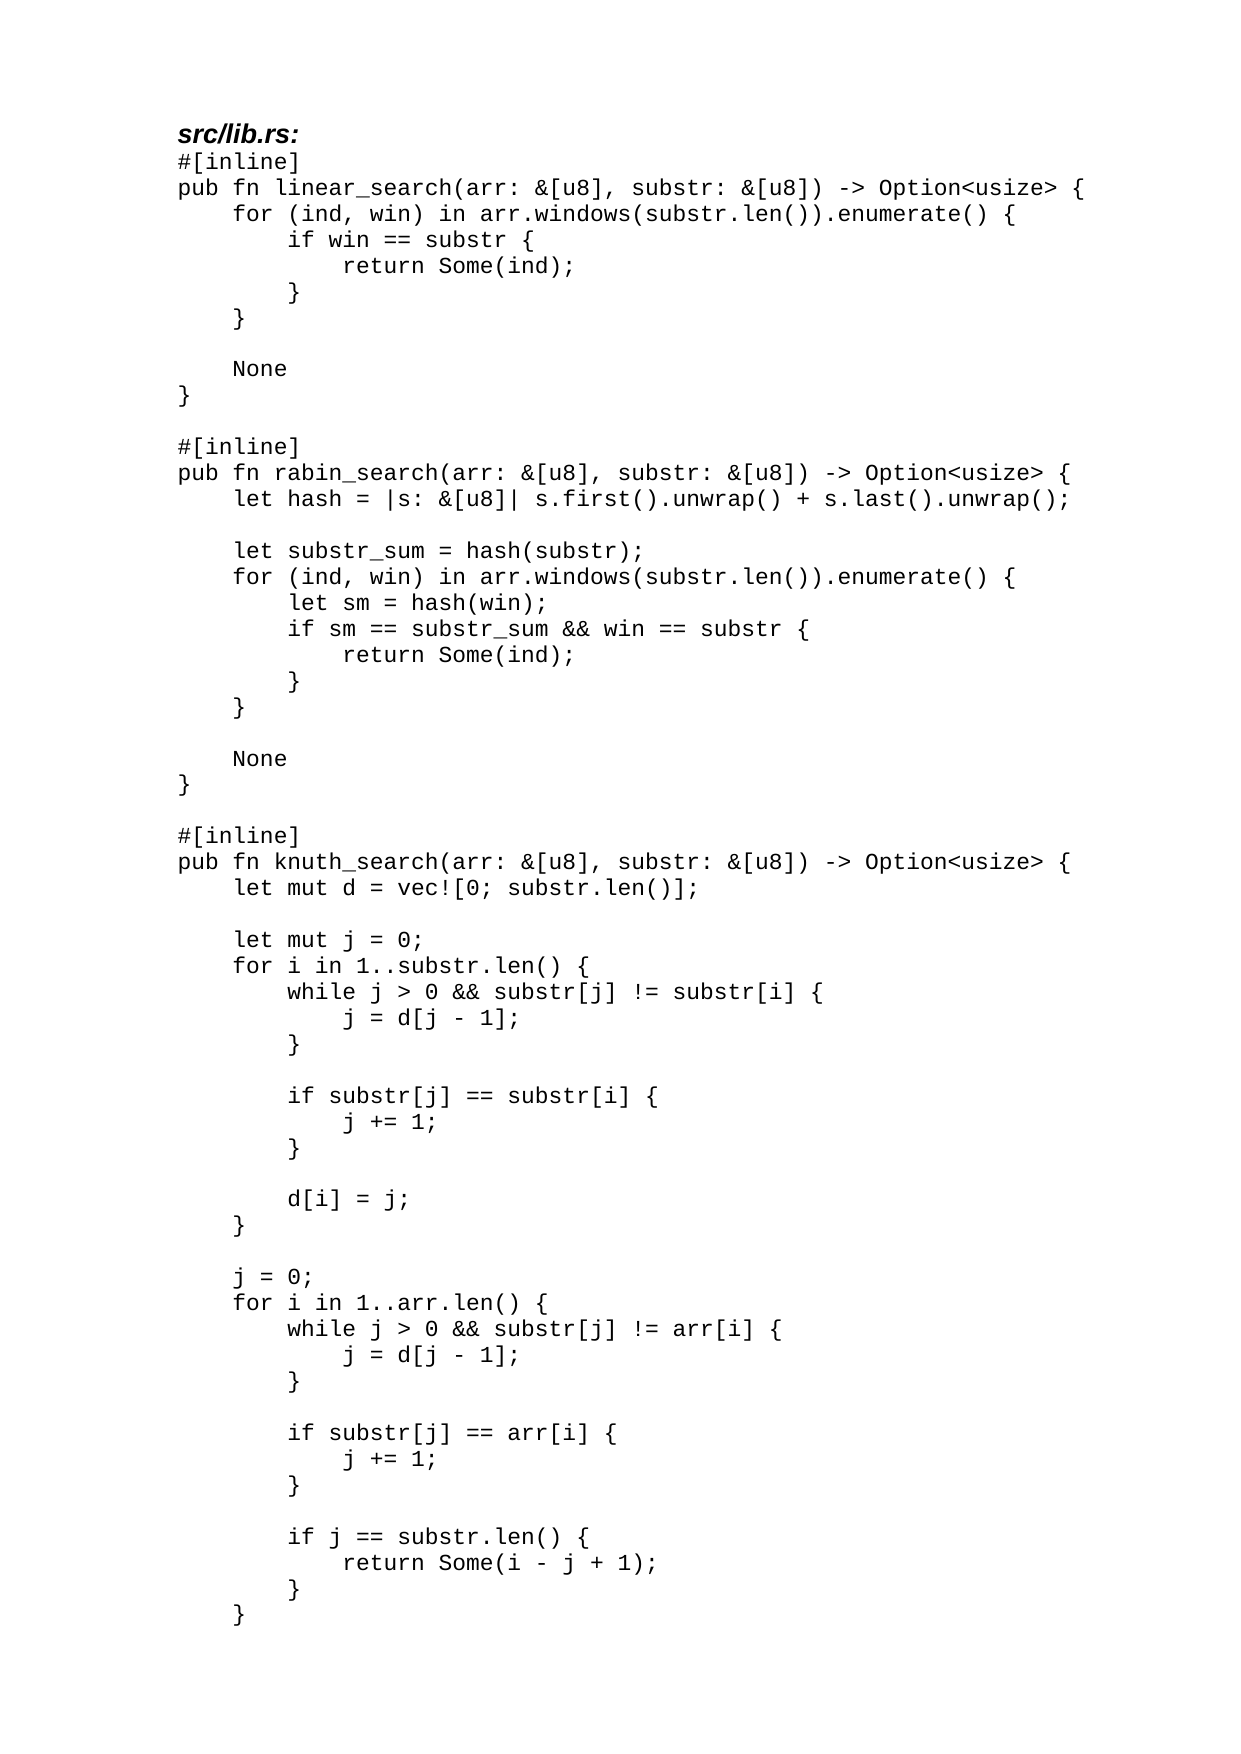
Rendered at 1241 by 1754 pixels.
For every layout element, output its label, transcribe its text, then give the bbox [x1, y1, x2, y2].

text let mut d = vec![0; substr.len()]; [177, 877, 1152, 902]
text pub fn rabin_search(arr: &[u8], substr: &[u8]) -> Option<usize> { [177, 462, 1152, 487]
text for (ind, win) in arr.windows(substr.len()).enumerate() { [177, 565, 1152, 591]
text if substr[j] == substr[i] { [177, 1084, 1152, 1110]
text } [177, 1473, 1152, 1499]
text let sm = hash(win); [177, 591, 1152, 617]
text j += 1; [177, 1110, 1152, 1136]
text #[inline] [177, 150, 1152, 176]
text let hash = |s: &[u8]| s.first().unwrap() + s.last().unwrap(); [177, 487, 1152, 513]
text pub fn linear_search(arr: &[u8], substr: &[u8]) -> Option<usize> { [177, 176, 1152, 202]
text for i in 1..substr.len() { [177, 954, 1152, 980]
text j = d[j - 1]; [177, 1006, 1152, 1032]
text while j > 0 && substr[j] != substr[i] { [177, 980, 1152, 1006]
text } [177, 773, 1152, 799]
text } [177, 695, 1152, 721]
text } [177, 1032, 1152, 1058]
text return Some(ind); [177, 254, 1152, 280]
text return Some(i - j + 1); [177, 1551, 1152, 1577]
text } [177, 280, 1152, 306]
text } [177, 1369, 1152, 1395]
text while j > 0 && substr[j] != arr[i] { [177, 1317, 1152, 1343]
text } [177, 1214, 1152, 1240]
text j = 0; [177, 1266, 1152, 1292]
text } [177, 669, 1152, 695]
text None [177, 747, 1152, 773]
text } [177, 384, 1152, 410]
text } [177, 1577, 1152, 1603]
text #[inline] [177, 436, 1152, 462]
text if substr[j] == arr[i] { [177, 1421, 1152, 1447]
text } [177, 1136, 1152, 1162]
text None [177, 358, 1152, 384]
subtitle src/lib.rs: [177, 118, 1152, 149]
text #[inline] [177, 825, 1152, 851]
text if j == substr.len() { [177, 1525, 1152, 1551]
text if win == substr { [177, 228, 1152, 254]
text } [177, 1603, 1152, 1629]
text return Some(ind); [177, 643, 1152, 669]
text d[i] = j; [177, 1188, 1152, 1214]
text let substr_sum = hash(substr); [177, 539, 1152, 565]
text } [177, 306, 1152, 332]
text j = d[j - 1]; [177, 1343, 1152, 1369]
text if sm == substr_sum && win == substr { [177, 617, 1152, 643]
text for i in 1..arr.len() { [177, 1292, 1152, 1317]
text for (ind, win) in arr.windows(substr.len()).enumerate() { [177, 202, 1152, 228]
text pub fn knuth_search(arr: &[u8], substr: &[u8]) -> Option<usize> { [177, 851, 1152, 877]
text let mut j = 0; [177, 928, 1152, 954]
text j += 1; [177, 1447, 1152, 1473]
